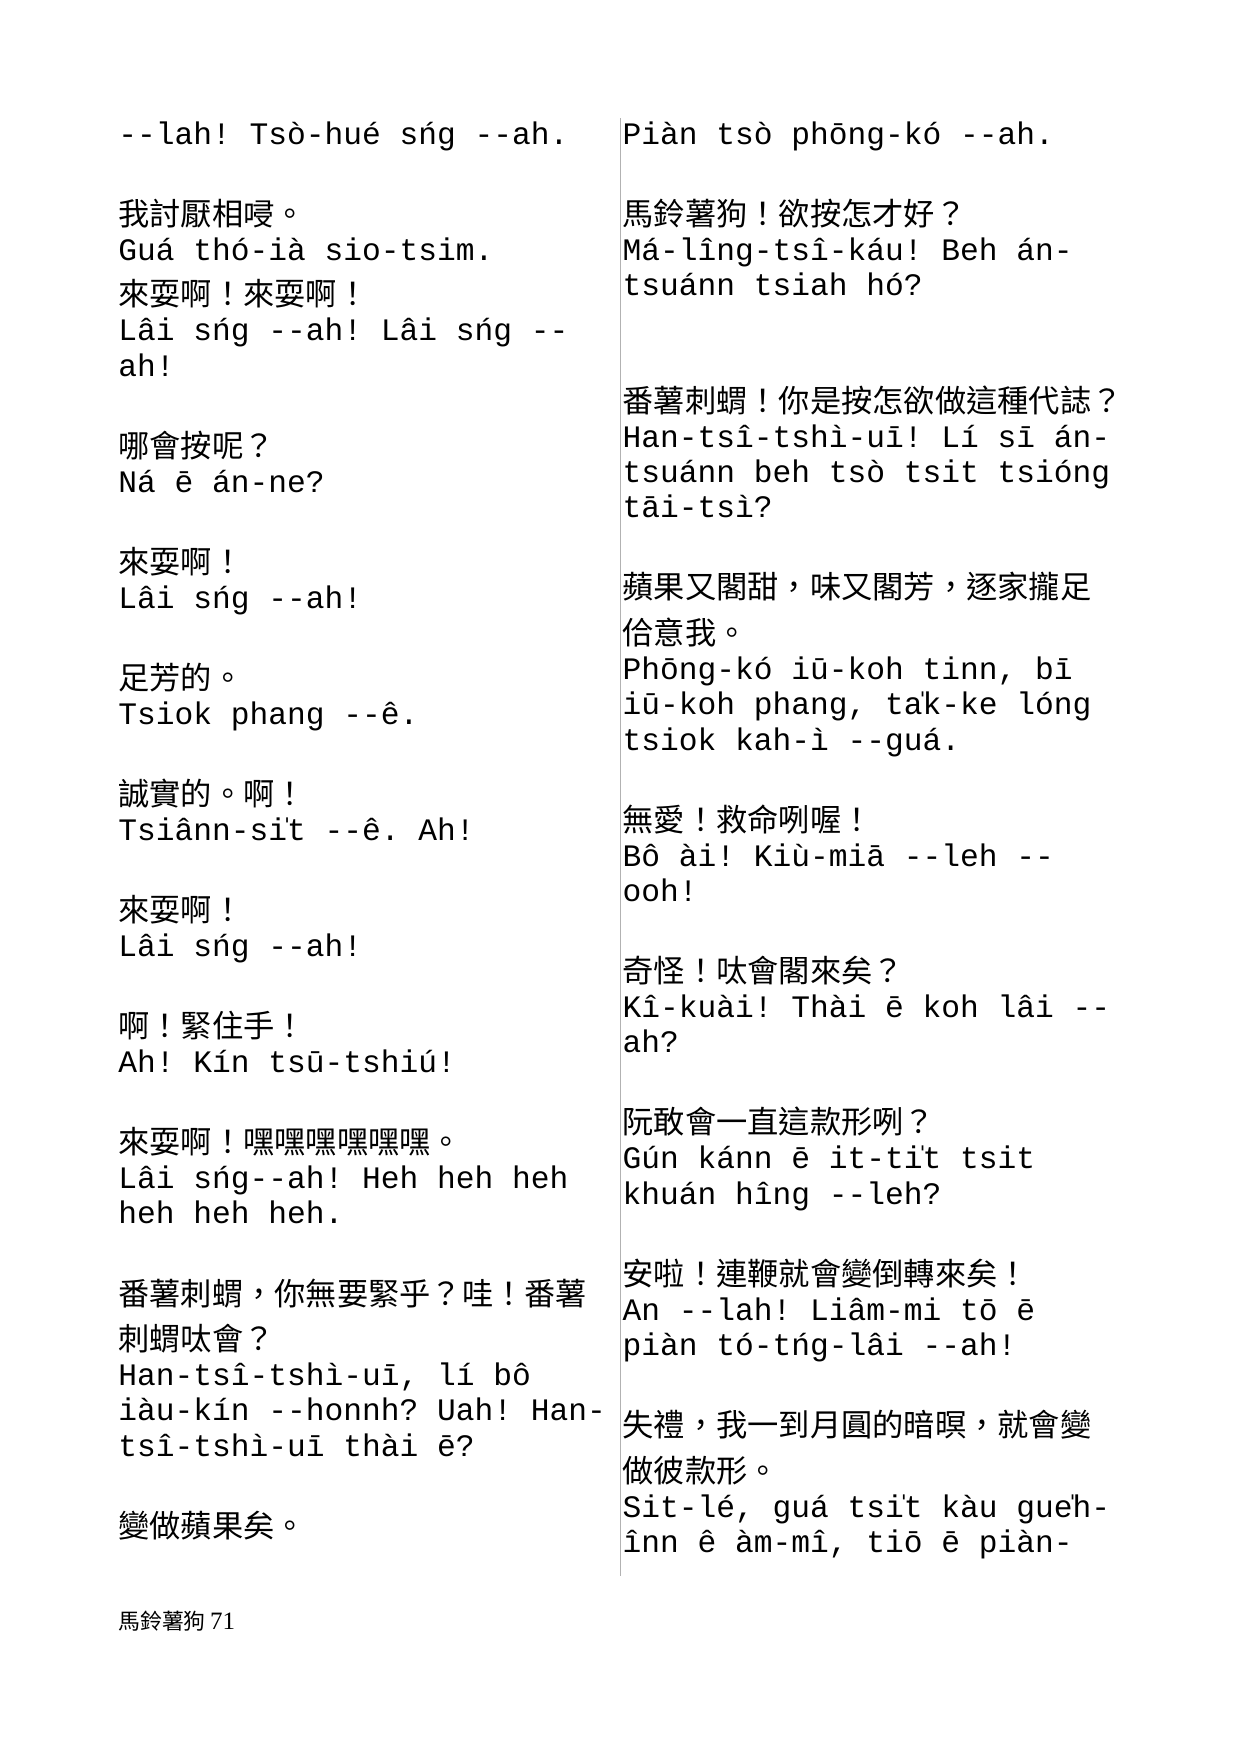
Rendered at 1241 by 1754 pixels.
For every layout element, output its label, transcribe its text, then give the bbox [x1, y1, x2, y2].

text Lâi sńg --ah! [118, 582, 618, 618]
text --lah! Tsò-hué sńg --ah. [118, 118, 618, 153]
text Han-tsî-tshì-uī! Lí sī án-tsuánn beh tsò tsit tsióng tāi-tsì? [622, 421, 1122, 527]
text 來耍啊！來耍啊！ [118, 269, 618, 315]
text 變做蘋果矣。 [118, 1501, 618, 1546]
text 番薯刺蝟！你是按怎欲做這種代誌？ [622, 376, 1122, 421]
text An --lah! Liâm-mi tō ē piàn tó-tńg-lâi --ah! [622, 1294, 1122, 1365]
text 來耍啊！嘿嘿嘿嘿嘿嘿。 [118, 1117, 618, 1162]
text 無愛！救命咧喔！ [622, 795, 1122, 840]
text Guá thó-ià sio-tsim. [118, 234, 618, 269]
text 安啦！連鞭就會變倒轉來矣！ [622, 1249, 1122, 1294]
text Ah! Kín tsū-tshiú! [118, 1046, 618, 1082]
text Kî-kuài! Thài ē koh lâi --ah? [622, 991, 1122, 1062]
text Phōng-kó iū-koh tinn, bī iū-koh phang, ta̍k-ke lóng tsiok kah-ì --guá. [622, 653, 1122, 759]
text Han-tsî-tshì-uī, lí bô iàu-kín --honnh? Uah! Han-tsî-tshì-uī thài ē? [118, 1359, 618, 1465]
text Lâi sńg --ah! [118, 930, 618, 966]
text 馬鈴薯狗！欲按怎才好？ [622, 189, 1122, 234]
text Tsiok phang --ê. [118, 698, 618, 734]
text 啊！緊住手！ [118, 1001, 618, 1046]
text 來耍啊！ [118, 885, 618, 930]
text Sit-lé, guá tsi̍t kàu gue̍h-înn ê àm-mî, tiō ē piàn- [622, 1491, 1122, 1562]
text 奇怪！呔會閣來矣？ [622, 946, 1122, 991]
text Tsiânn-si̍t --ê. Ah! [118, 814, 618, 850]
text 蘋果又閣甜，味又閣芳，逐家攏足佮意我。 [622, 563, 1122, 653]
text Piàn tsò phōng-kó --ah. [622, 118, 1122, 153]
text 足芳的。 [118, 653, 618, 698]
text Bô ài! Kiù-miā --leh --ooh! [622, 840, 1122, 911]
text 哪會按呢？ [118, 421, 618, 466]
text Má-lîng-tsî-káu! Beh án-tsuánn tsiah hó? [622, 234, 1122, 305]
text 誠實的。啊！ [118, 769, 618, 814]
text 來耍啊！ [118, 537, 618, 582]
text 失禮，我一到月圓的暗暝，就會變做彼款形。 [622, 1401, 1122, 1491]
text 我討厭相唚。 [118, 189, 618, 234]
text 番薯刺蝟，你無要緊乎？哇！番薯刺蝟呔會？ [118, 1269, 618, 1359]
text Lâi sńg --ah! Lâi sńg --ah! [118, 315, 618, 386]
text Lâi sńg--ah! Heh heh heh heh heh heh. [118, 1162, 618, 1233]
text 阮敢會一直這款形咧？ [622, 1098, 1122, 1143]
text Gún kánn ē it-ti̍t tsit khuán hîng --leh? [622, 1143, 1122, 1214]
text Ná ē án-ne? [118, 466, 618, 502]
